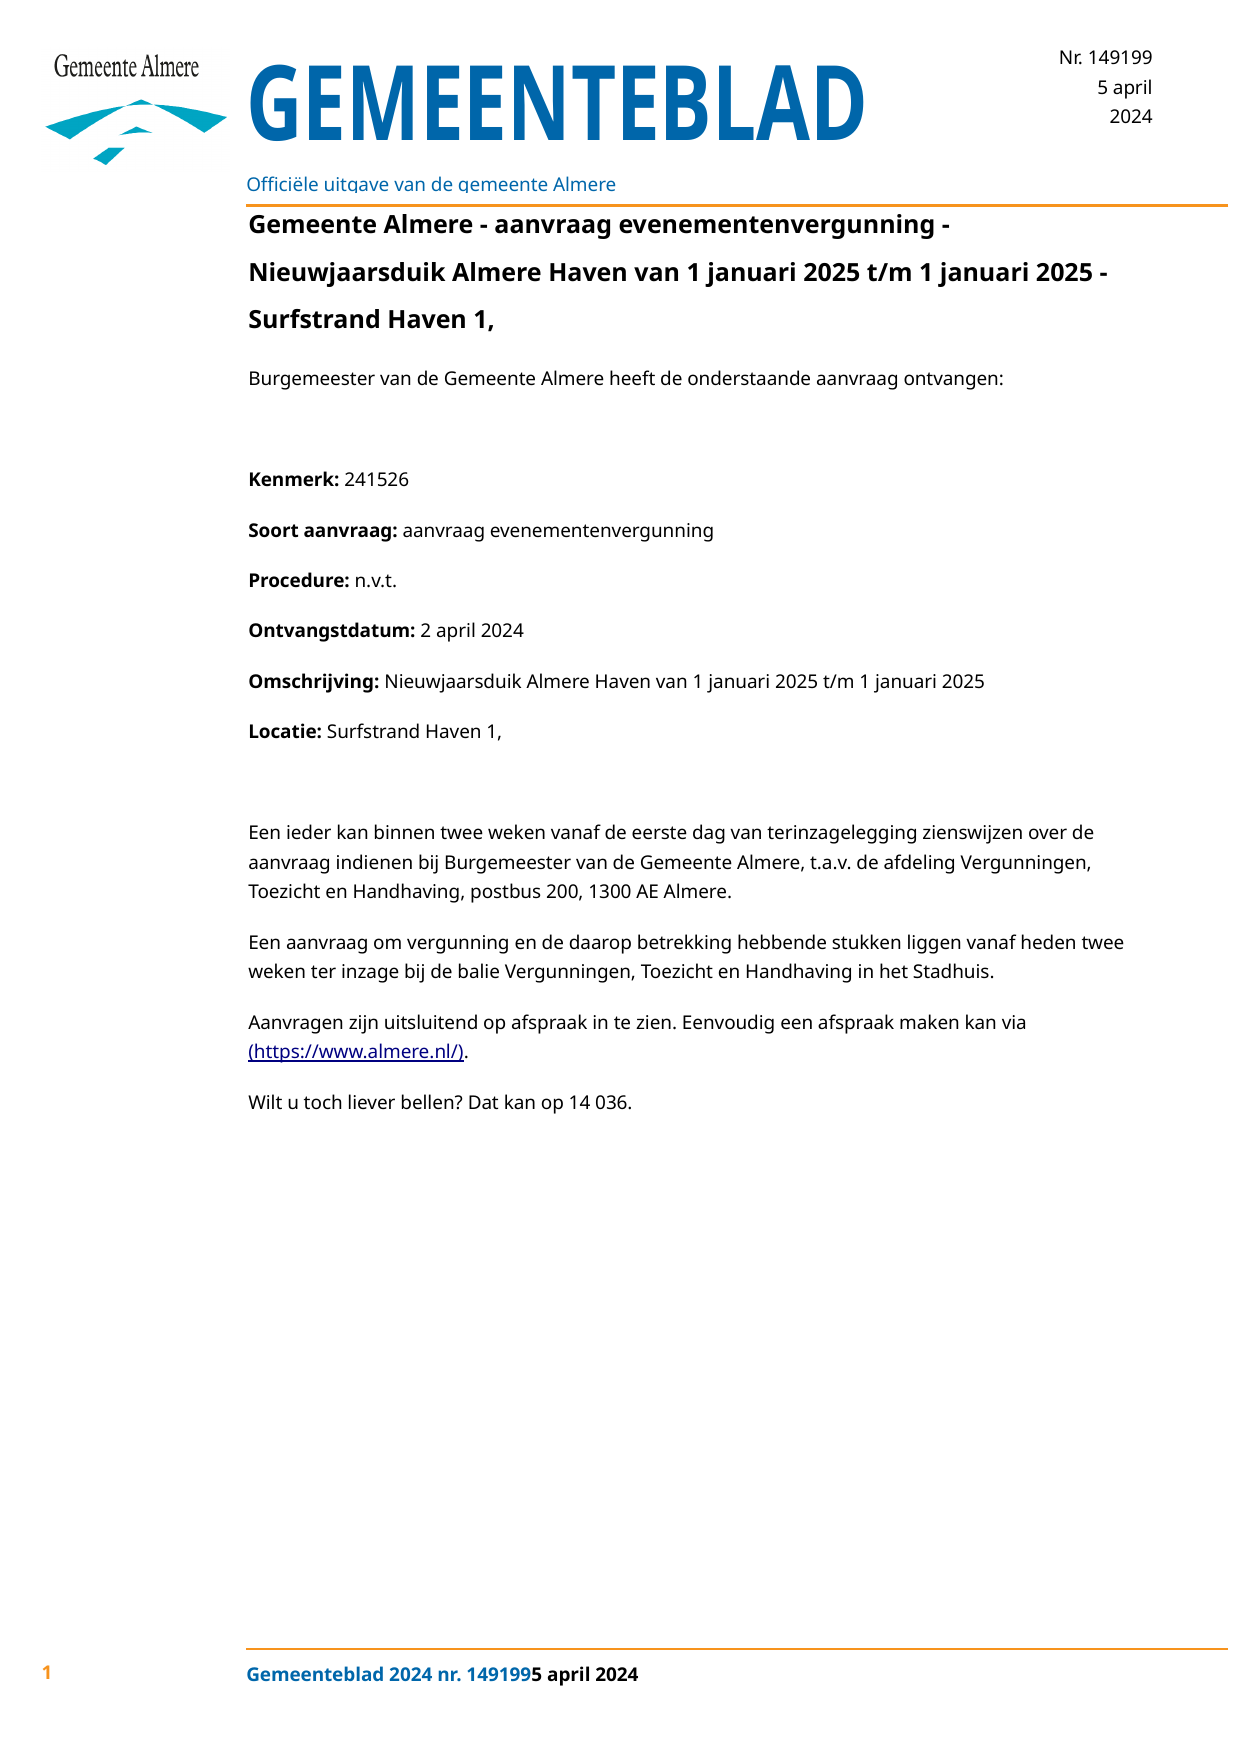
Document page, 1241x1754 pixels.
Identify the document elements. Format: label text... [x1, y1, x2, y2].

text Gemeente Almere - aanvraag evenementenvergunning - Nieuwjaarsduik Almere Haven van 1 januari 2025 t/m 1 januari 2025 - Surfstrand Haven 1, [248, 207, 1152, 336]
text Aanvragen zijn uitsluitend op afspraak in te zien. Eenvoudig een afspraak maken kan via (https://www.almere.nl/). [248, 1009, 1152, 1064]
text Kenmerk: 241526 [248, 466, 1152, 492]
text Wilt u toch liever bellen? Dat kan op 14 036. [248, 1089, 1152, 1114]
text Locatie: Surfstrand Haven 1, [248, 718, 1152, 744]
text Omschrijving: Nieuwjaarsduik Almere Haven van 1 januari 2025 t/m 1 januari 2025 [248, 668, 1152, 694]
picture [41, 47, 231, 172]
text Procedure: n.v.t. [248, 567, 1152, 593]
text Soort aanvraag: aanvraag evenementenvergunning [248, 517, 1152, 542]
text Burgemeester van de Gemeente Almere heeft de onderstaande aanvraag ontvangen: [248, 366, 1152, 391]
text Een aanvraag om vergunning en de daarop betrekking hebbende stukken liggen vanaf heden twee weken ter inzage bij de balie Vergunningen, Toezicht en Handhaving in het Stadhuis. [248, 929, 1152, 984]
text Een ieder kan binnen twee weken vanaf de eerste dag van terinzagelegging zienswijzen over de aanvraag indienen bij Burgemeester van de Gemeente Almere, t.a.v. de afdeling Vergunningen, Toezicht en Handhaving, postbus 200, 1300 AE Almere. [248, 819, 1152, 904]
text Ontvangstdatum: 2 april 2024 [248, 618, 1152, 643]
